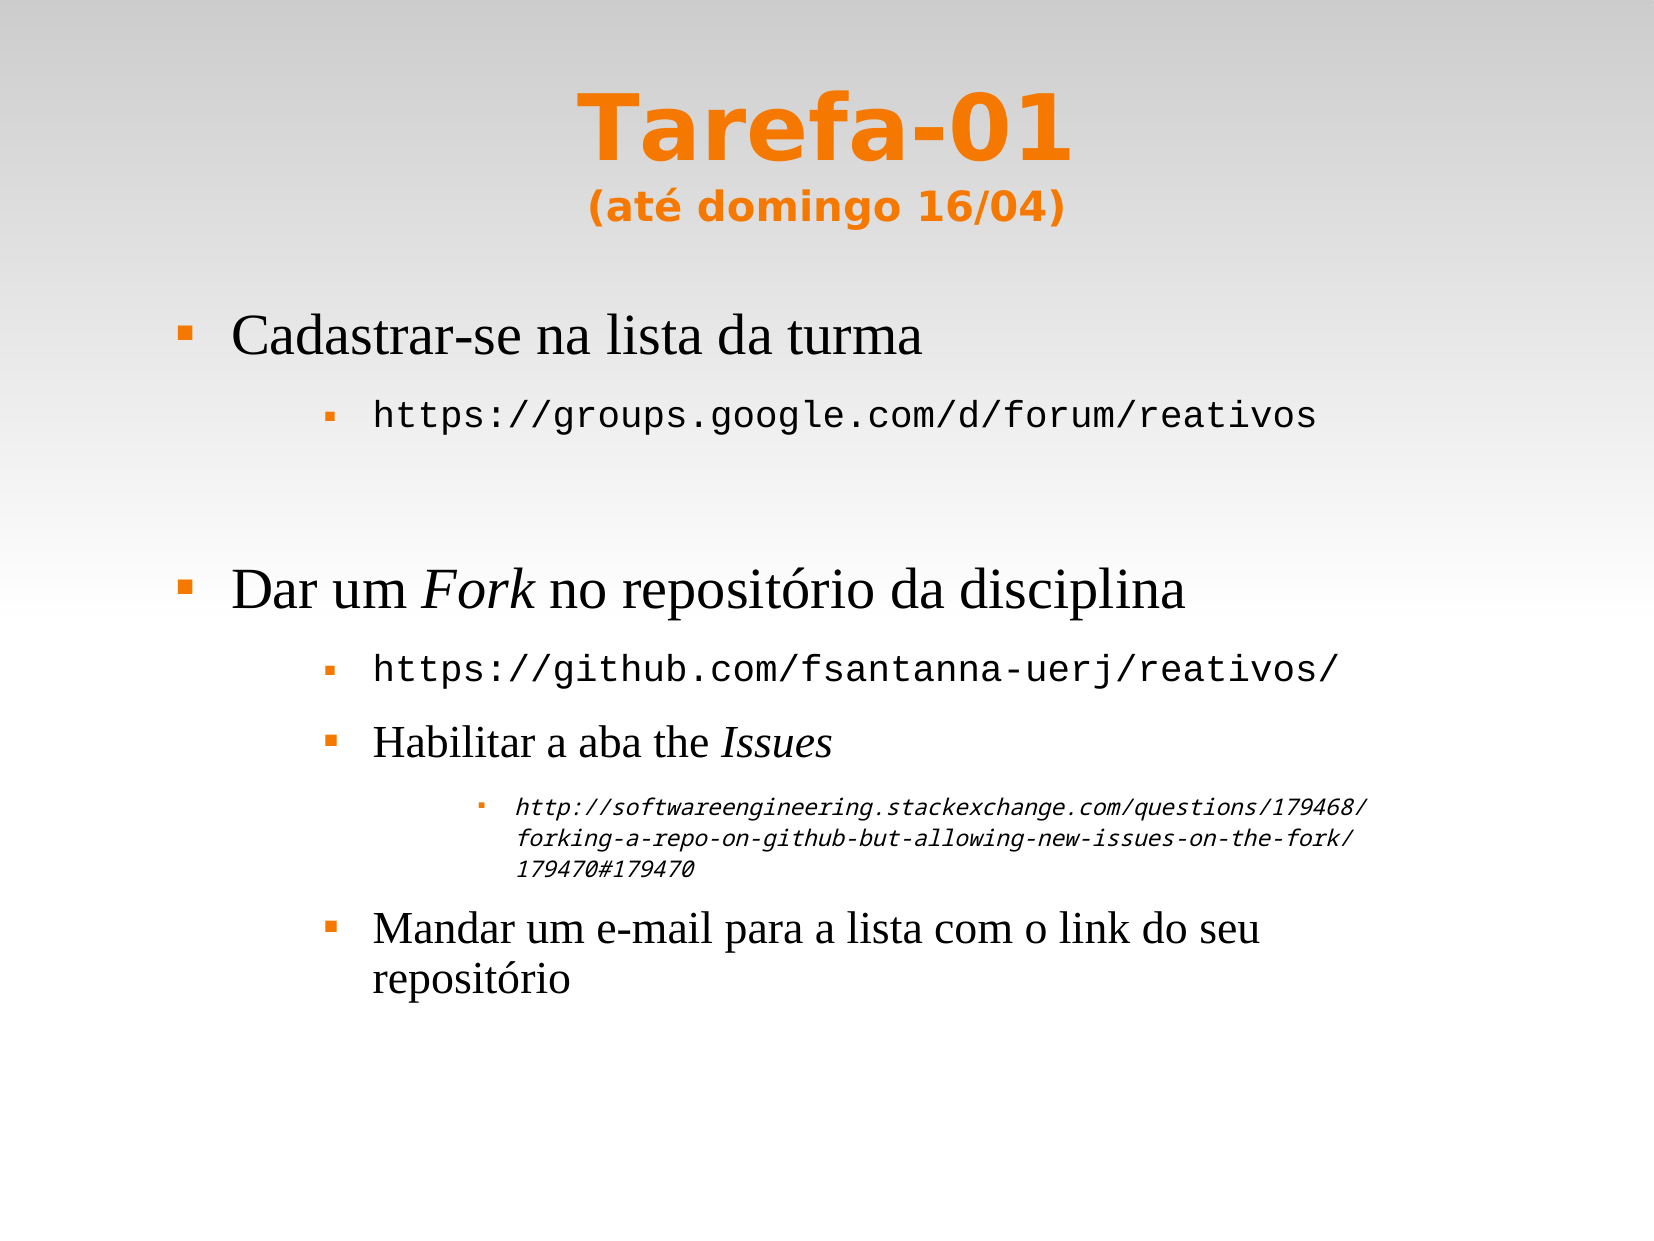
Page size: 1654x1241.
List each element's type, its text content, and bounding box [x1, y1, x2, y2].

title Tarefa-01 (até domingo 16/04) [82, 49, 1571, 257]
list Cadastrar-se na lista da turma https://groups.google.com/d/forum/reativos Dar um Fork no repositório da disciplina https://github.com/fsantanna-uerj/reativos/ Habilitar a aba the Issues http://softwareengineering.stackexchange.com/questions/179468/forking-a-repo-on-github-but-allowing-new-issues-on-the-fork/179470#179470 Mandar um e-mail para a lista com o link do seu repositório [89, 302, 1463, 1149]
